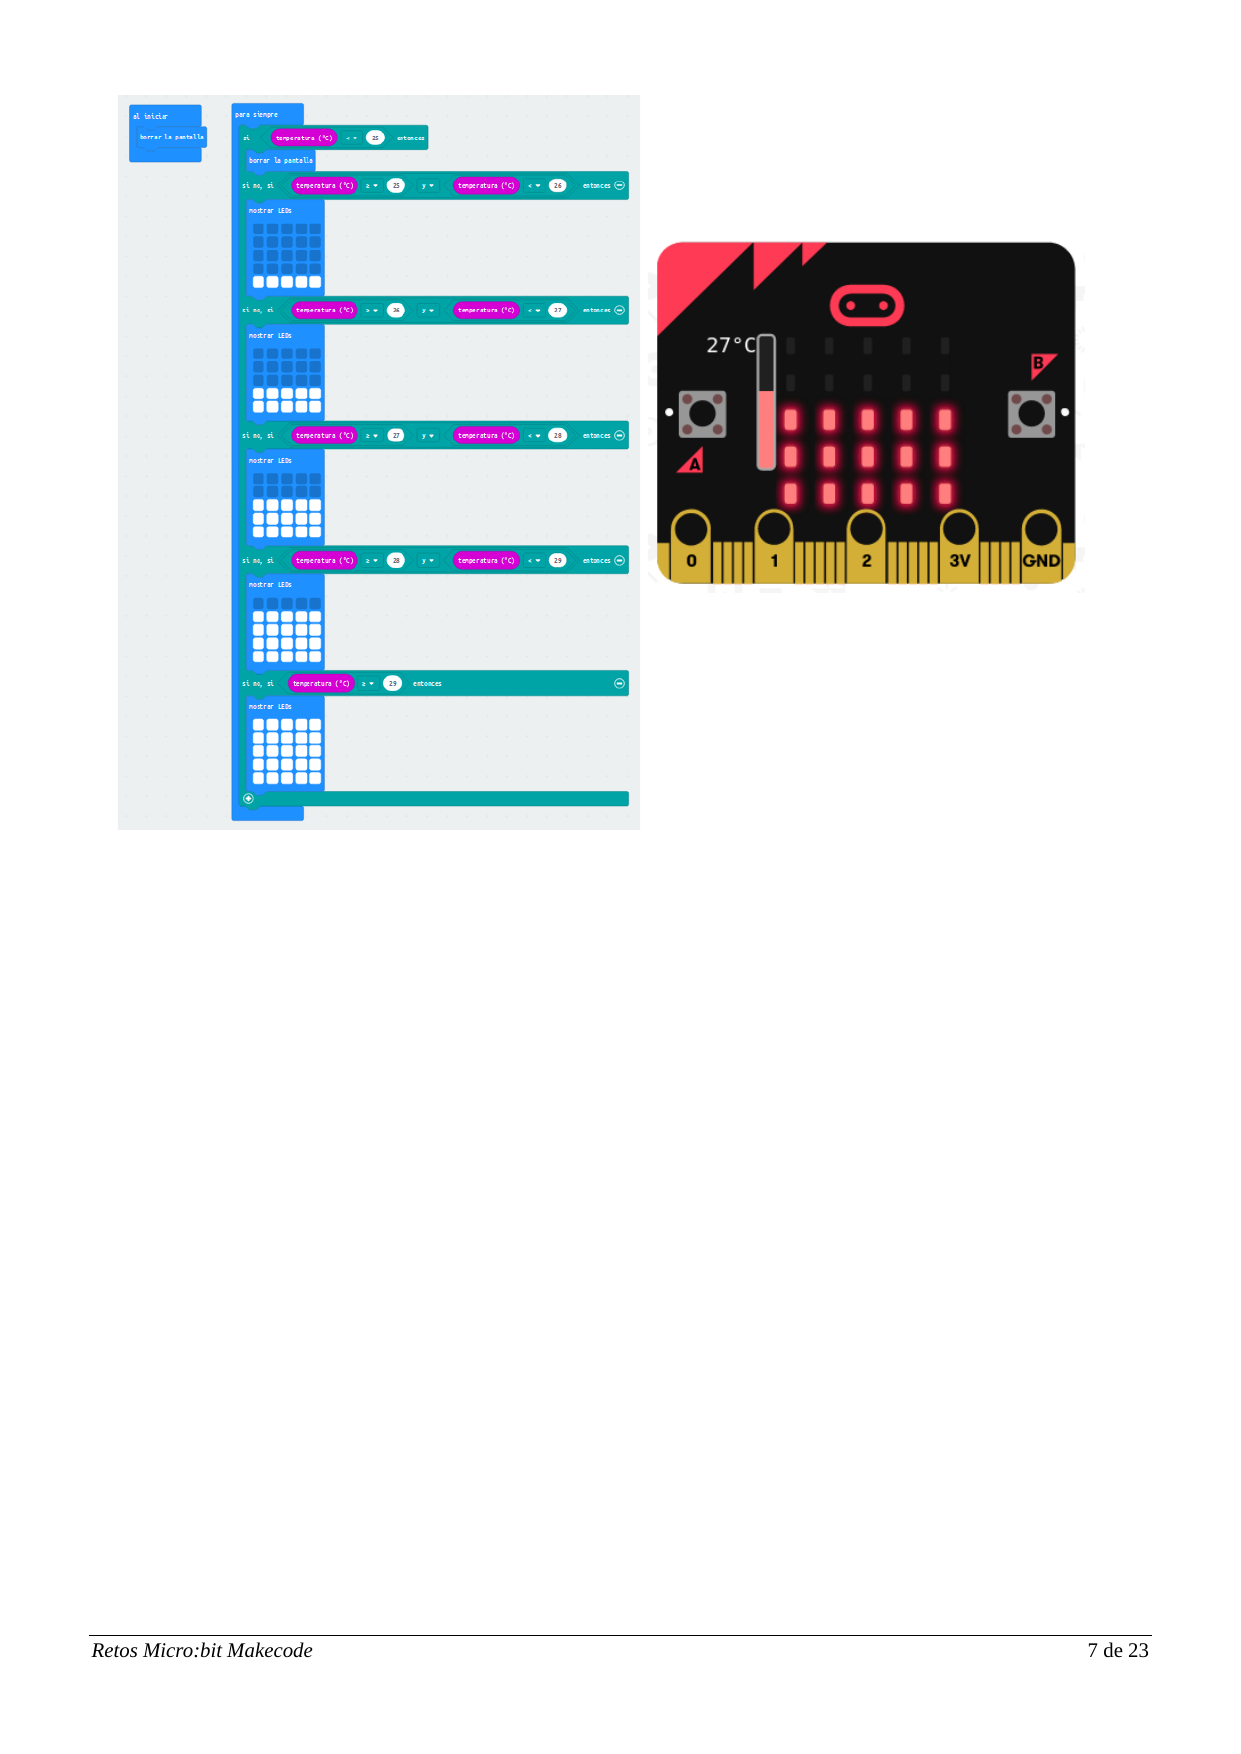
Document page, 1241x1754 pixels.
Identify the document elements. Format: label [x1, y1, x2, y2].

picture [647, 237, 1086, 593]
picture [117, 95, 641, 830]
